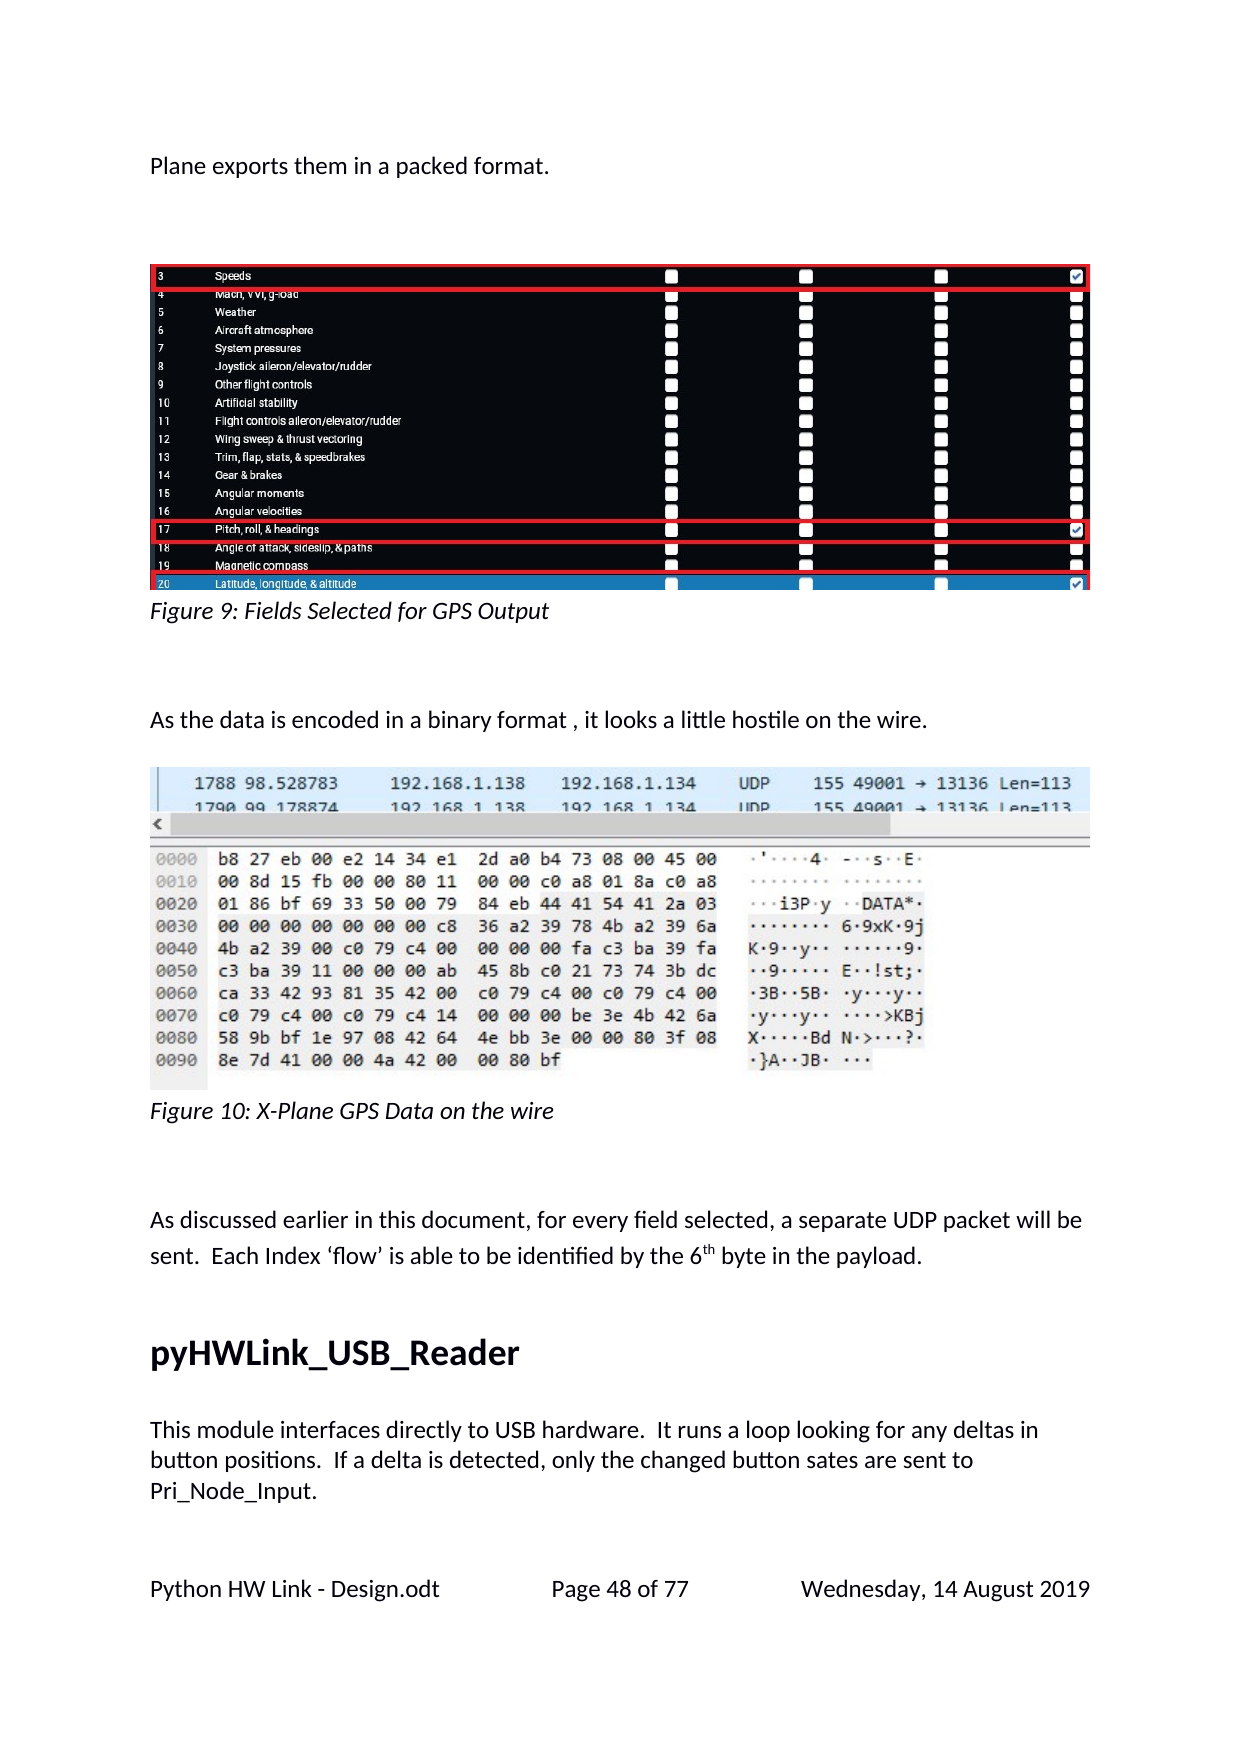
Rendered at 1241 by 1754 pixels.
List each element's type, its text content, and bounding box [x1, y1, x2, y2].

picture [150, 264, 1091, 590]
text Figure 10: X-Plane GPS Data on the wire [150, 1090, 1090, 1126]
text As the data is encoded in a binary format , it looks a little hostile on the wire. [150, 704, 1090, 734]
text Figure 9: Fields Selected for GPS Output [150, 590, 1090, 626]
picture [150, 767, 1091, 1090]
text This module interfaces directly to USB hardware. It runs a loop looking for any deltas in button positions. If a delta is detected, only the changed button sates are sent to Pri_Node_Input. [150, 1414, 1090, 1505]
text Plane exports them in a packed format. [150, 150, 1090, 181]
subtitle pyHWLink_USB_Reader [150, 1329, 1090, 1375]
text As discussed earlier in this document, for every field selected, a separate UDP packet will be sent. Each Index ‘flow’ is able to be identified by the 6th byte in the payload. [150, 1204, 1090, 1271]
